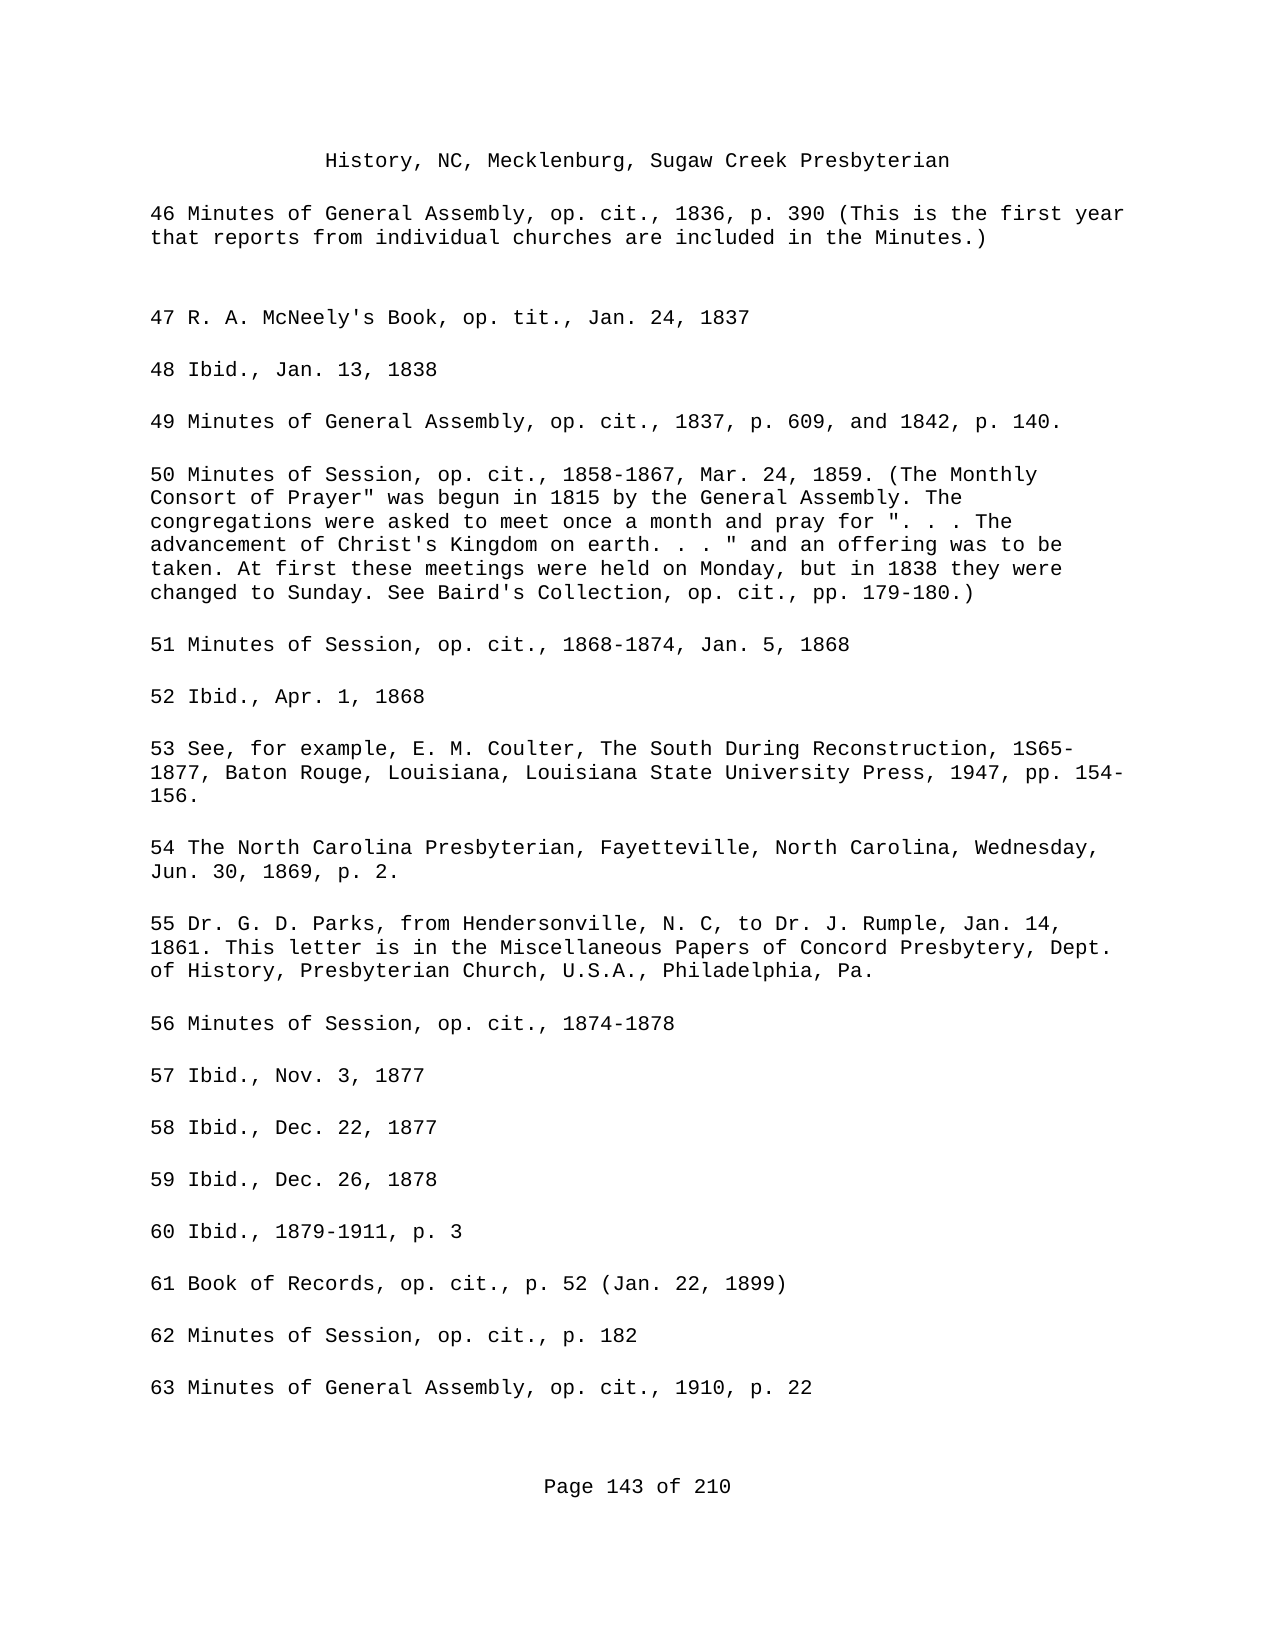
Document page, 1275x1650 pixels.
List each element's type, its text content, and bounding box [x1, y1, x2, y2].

text 58 Ibid., Dec. 22, 1877 [150, 1117, 1125, 1140]
text 61 Book of Records, op. cit., p. 52 (Jan. 22, 1899) [150, 1273, 1125, 1297]
text 52 Ibid., Apr. 1, 1868 [150, 686, 1125, 709]
text 46 Minutes of General Assembly, op. cit., 1836, p. 390 (This is the first year that reports from individual churches are included in the Minutes.) [150, 203, 1125, 250]
text 62 Minutes of Session, op. cit., p. 182 [150, 1325, 1125, 1349]
text 47 R. A. McNeely's Book, op. tit., Jan. 24, 1837 [150, 307, 1125, 331]
text 57 Ibid., Nov. 3, 1877 [150, 1064, 1125, 1088]
text 51 Minutes of Session, op. cit., 1868-1874, Jan. 5, 1868 [150, 634, 1125, 657]
text 50 Minutes of Session, op. cit., 1858-1867, Mar. 24, 1859. (The Monthly Consort of Prayer" was begun in 1815 by the General Assembly. The congregations were asked to meet once a month and pray for ". . . The advancement of Christ's Kingdom on earth. . . " and an offering was to be taken. At first these meetings were held on Monday, but in 1838 they were changed to Sunday. See Baird's Collection, op. cit., pp. 179-180.) [150, 463, 1125, 605]
text 63 Minutes of General Assembly, op. cit., 1910, p. 22 [150, 1377, 1125, 1401]
text 60 Ibid., 1879-1911, p. 3 [150, 1221, 1125, 1244]
text 48 Ibid., Jan. 13, 1838 [150, 359, 1125, 383]
text 49 Minutes of General Assembly, op. cit., 1837, p. 609, and 1842, p. 140. [150, 411, 1125, 435]
text 53 See, for example, E. M. Coulter, The South During Reconstruction, 1S65-1877, Baton Rouge, Louisiana, Louisiana State University Press, 1947, pp. 154-156. [150, 738, 1125, 809]
text 59 Ibid., Dec. 26, 1878 [150, 1169, 1125, 1192]
text 55 Dr. G. D. Parks, from Hendersonville, N. C, to Dr. J. Rumple, Jan. 14, 1861. This letter is in the Miscellaneous Papers of Concord Presbytery, Dept. of History, Presbyterian Church, U.S.A., Philadelphia, Pa. [150, 913, 1125, 984]
text 54 The North Carolina Presbyterian, Fayetteville, North Carolina, Wednesday, Jun. 30, 1869, p. 2. [150, 837, 1125, 885]
text 56 Minutes of Session, op. cit., 1874-1878 [150, 1012, 1125, 1036]
